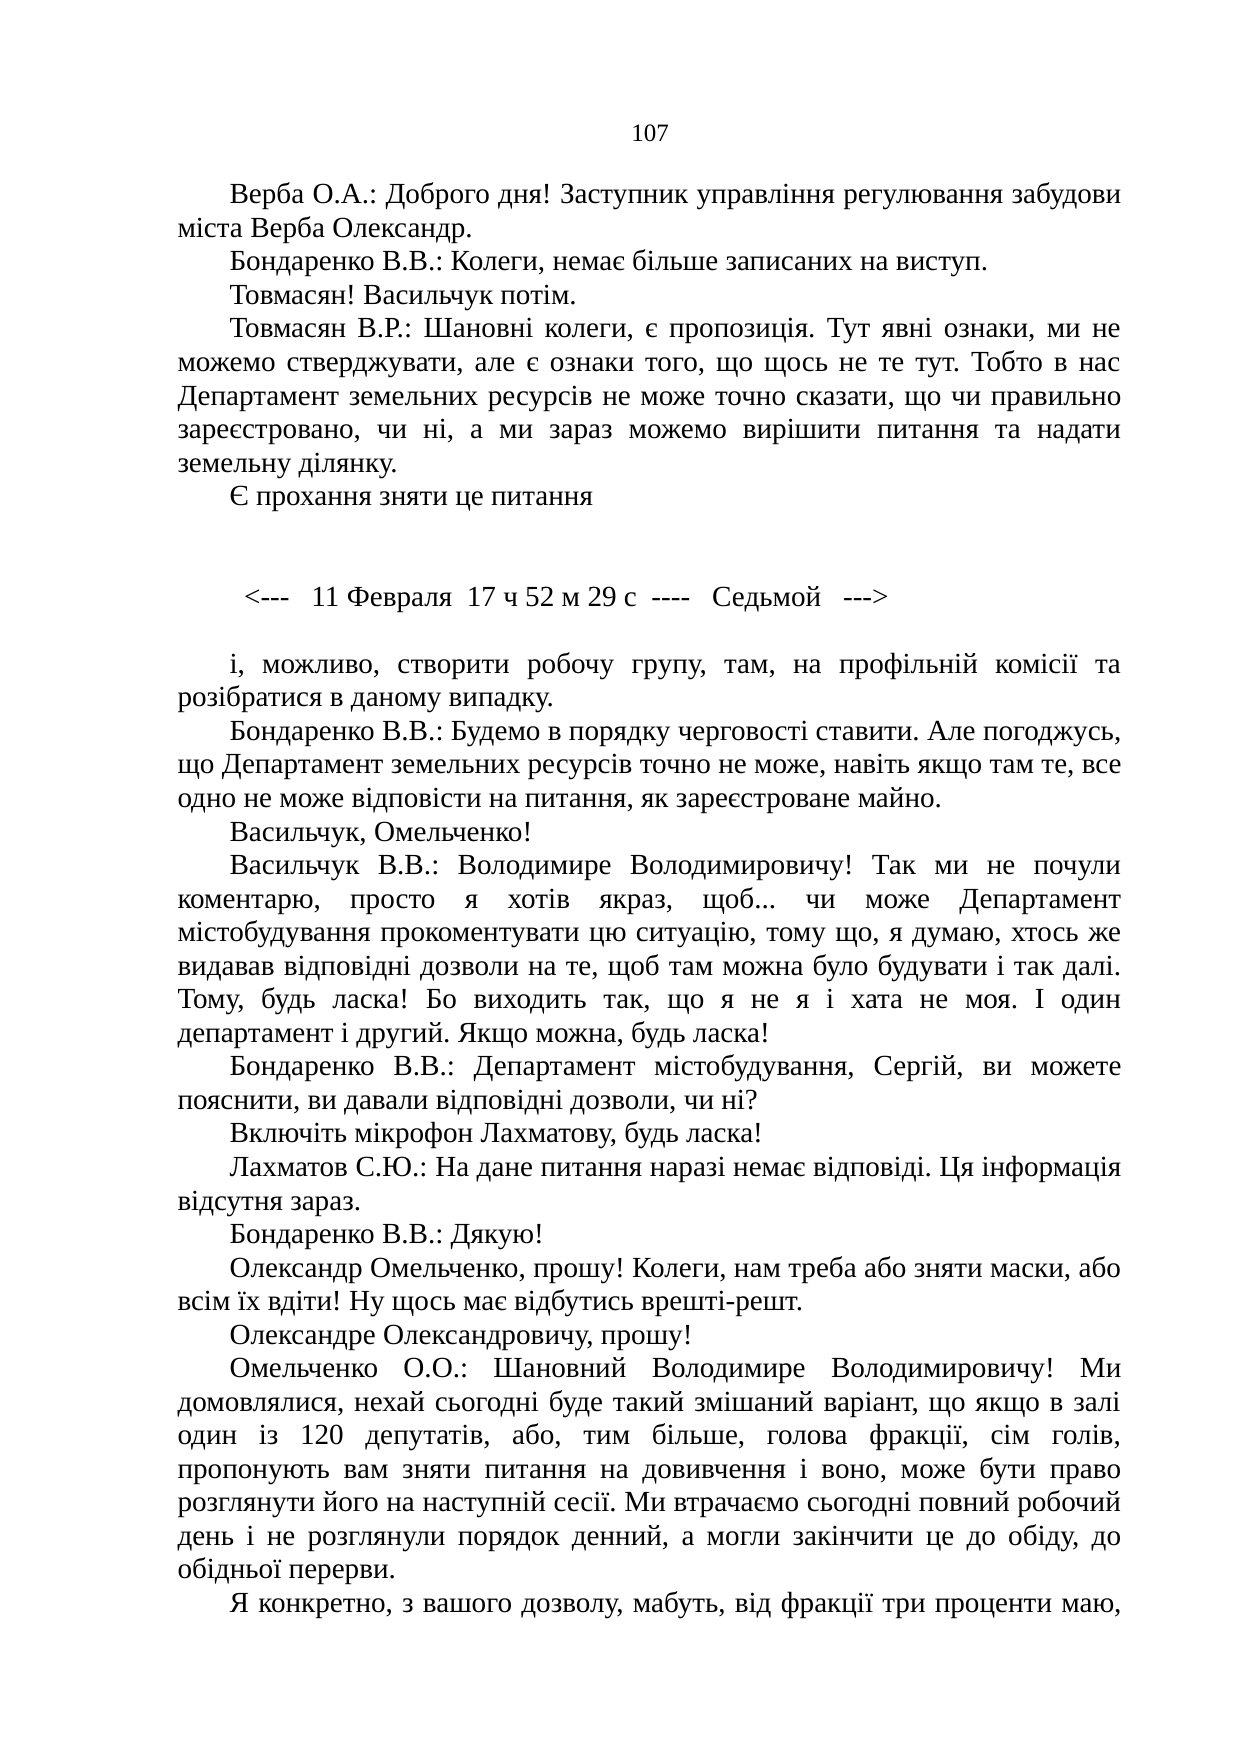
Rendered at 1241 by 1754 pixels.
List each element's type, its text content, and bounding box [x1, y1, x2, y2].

text Бондаренко В.В.: Департамент містобудування, Сергій, ви можете пояснити, ви давали відповідні дозволи, чи ні? [177, 1048, 1122, 1116]
text Є прохання зняти це питання [177, 478, 1122, 512]
text Лахматов С.Ю.: На дане питання наразі немає відповіді. Ця інформація відсутня зараз. [177, 1149, 1122, 1216]
text Верба О.А.: Доброго дня! Заступник управління регулювання забудови міста Верба Олександр. [177, 176, 1122, 243]
text Бондаренко В.В.: Колеги, немає більше записаних на виступ. [177, 243, 1122, 277]
text Васильчук, Омельченко! [177, 814, 1122, 847]
text Бондаренко В.В.: Будемо в порядку черговості ставити. Але погоджусь, що Департамент земельних ресурсів точно не може, навіть якщо там те, все одно не може відповісти на питання, як зареєстроване майно. [177, 713, 1122, 814]
text Товмасян! Васильчук потім. [177, 277, 1122, 311]
text <--- 11 Февраля 17 ч 52 м 29 с ---- Седьмой ---> [177, 579, 1122, 612]
text і, можливо, створити робочу групу, там, на профільній комісії та розібратися в даному випадку. [177, 646, 1122, 713]
text Олександр Омельченко, прошу! Колеги, нам треба або зняти маски, або всім їх вдіти! Ну щось має відбутись врешті-решт. [177, 1250, 1122, 1317]
text Включіть мікрофон Лахматову, будь ласка! [177, 1116, 1122, 1149]
text Олександре Олександровичу, прошу! [177, 1317, 1122, 1350]
text Товмасян В.Р.: Шановні колеги, є пропозиція. Тут явні ознаки, ми не можемо стверджувати, але є ознаки того, що щось не те тут. Тобто в нас Департамент земельних ресурсів не може точно сказати, що чи правильно зареєстровано, чи ні, а ми зараз можемо вирішити питання та надати земельну ділянку. [177, 311, 1122, 478]
text Омельченко О.О.: Шановний Володимире Володимировичу! Ми домовлялися, нехай сьогодні буде такий змішаний варіант, що якщо в залі один із 120 депутатів, або, тим більше, голова фракції, сім голів, пропонують вам зняти питання на довивчення і воно, може бути право розглянути його на наступній сесії. Ми втрачаємо сьогодні повний робочий день і не розглянули порядок денний, а могли закінчити це до обіду, до обідньої перерви. [177, 1350, 1122, 1585]
text Васильчук В.В.: Володимире Володимировичу! Так ми не почули коментарю, просто я хотів якраз, щоб... чи може Департамент містобудування прокоментувати цю ситуацію, тому що, я думаю, хтось же видавав відповідні дозволи на те, щоб там можна було будувати і так далі. Тому, будь ласка! Бо виходить так, що я не я і хата не моя. І один департамент і другий. Якщо можна, будь ласка! [177, 847, 1122, 1048]
text Я конкретно, з вашого дозволу, мабуть, від фракції три проценти маю, [177, 1585, 1122, 1619]
text Бондаренко В.В.: Дякую! [177, 1216, 1122, 1250]
